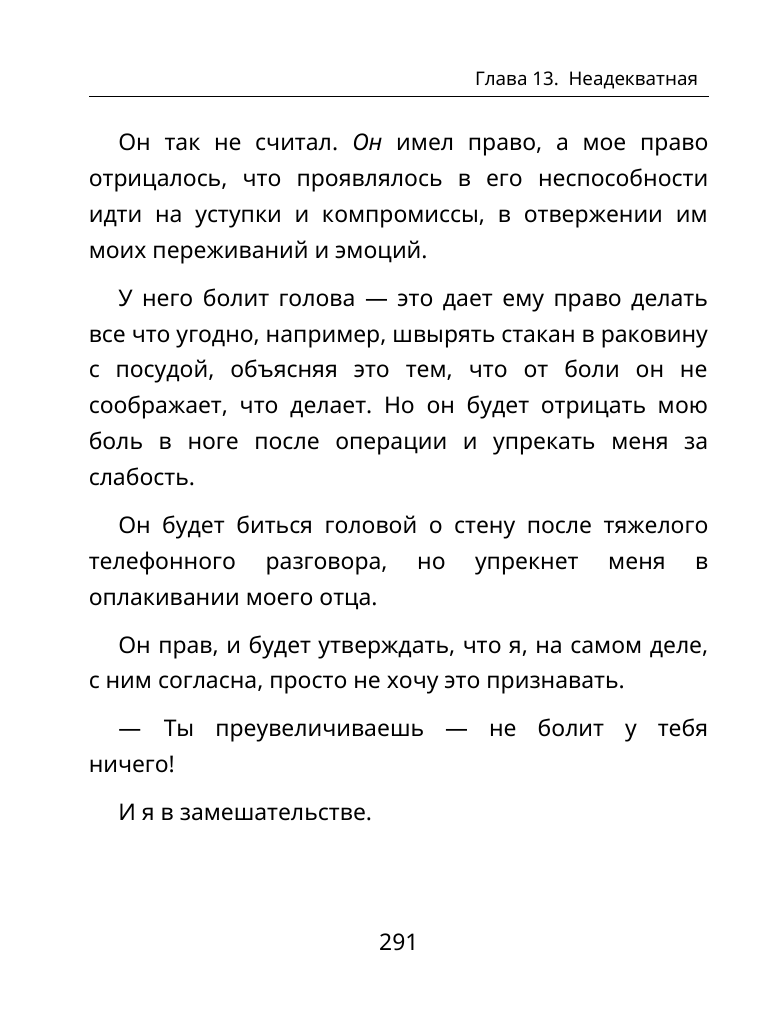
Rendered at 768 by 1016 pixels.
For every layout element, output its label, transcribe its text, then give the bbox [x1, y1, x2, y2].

text Он так не считал. Он имел право, а мое право отрицалось, что проявлялось в его неспособности идти на уступки и компромиссы, в отвержении им моих переживаний и эмоций. [88, 126, 709, 265]
text И я в замешательстве. [88, 796, 709, 827]
text Он будет биться головой о стену после тяжелого телефонного разговора, но упрекнет меня в оплакивании моего отца. [88, 509, 709, 612]
text Он прав, и будет утверждать, что я, на самом деле, с ним согласна, просто не хочу это признавать. [88, 628, 709, 696]
list Ты преувеличиваешь — не болит у тебя ничего! [88, 712, 709, 779]
text У него болит голова — это дает ему право делать все что угодно, например, швырять стакан в раковину с посудой, объясняя это тем, что от боли он не соображает, что делает. Но он будет отрицать мою боль в ноге после операции и упрекать меня за слабость. [88, 282, 709, 492]
